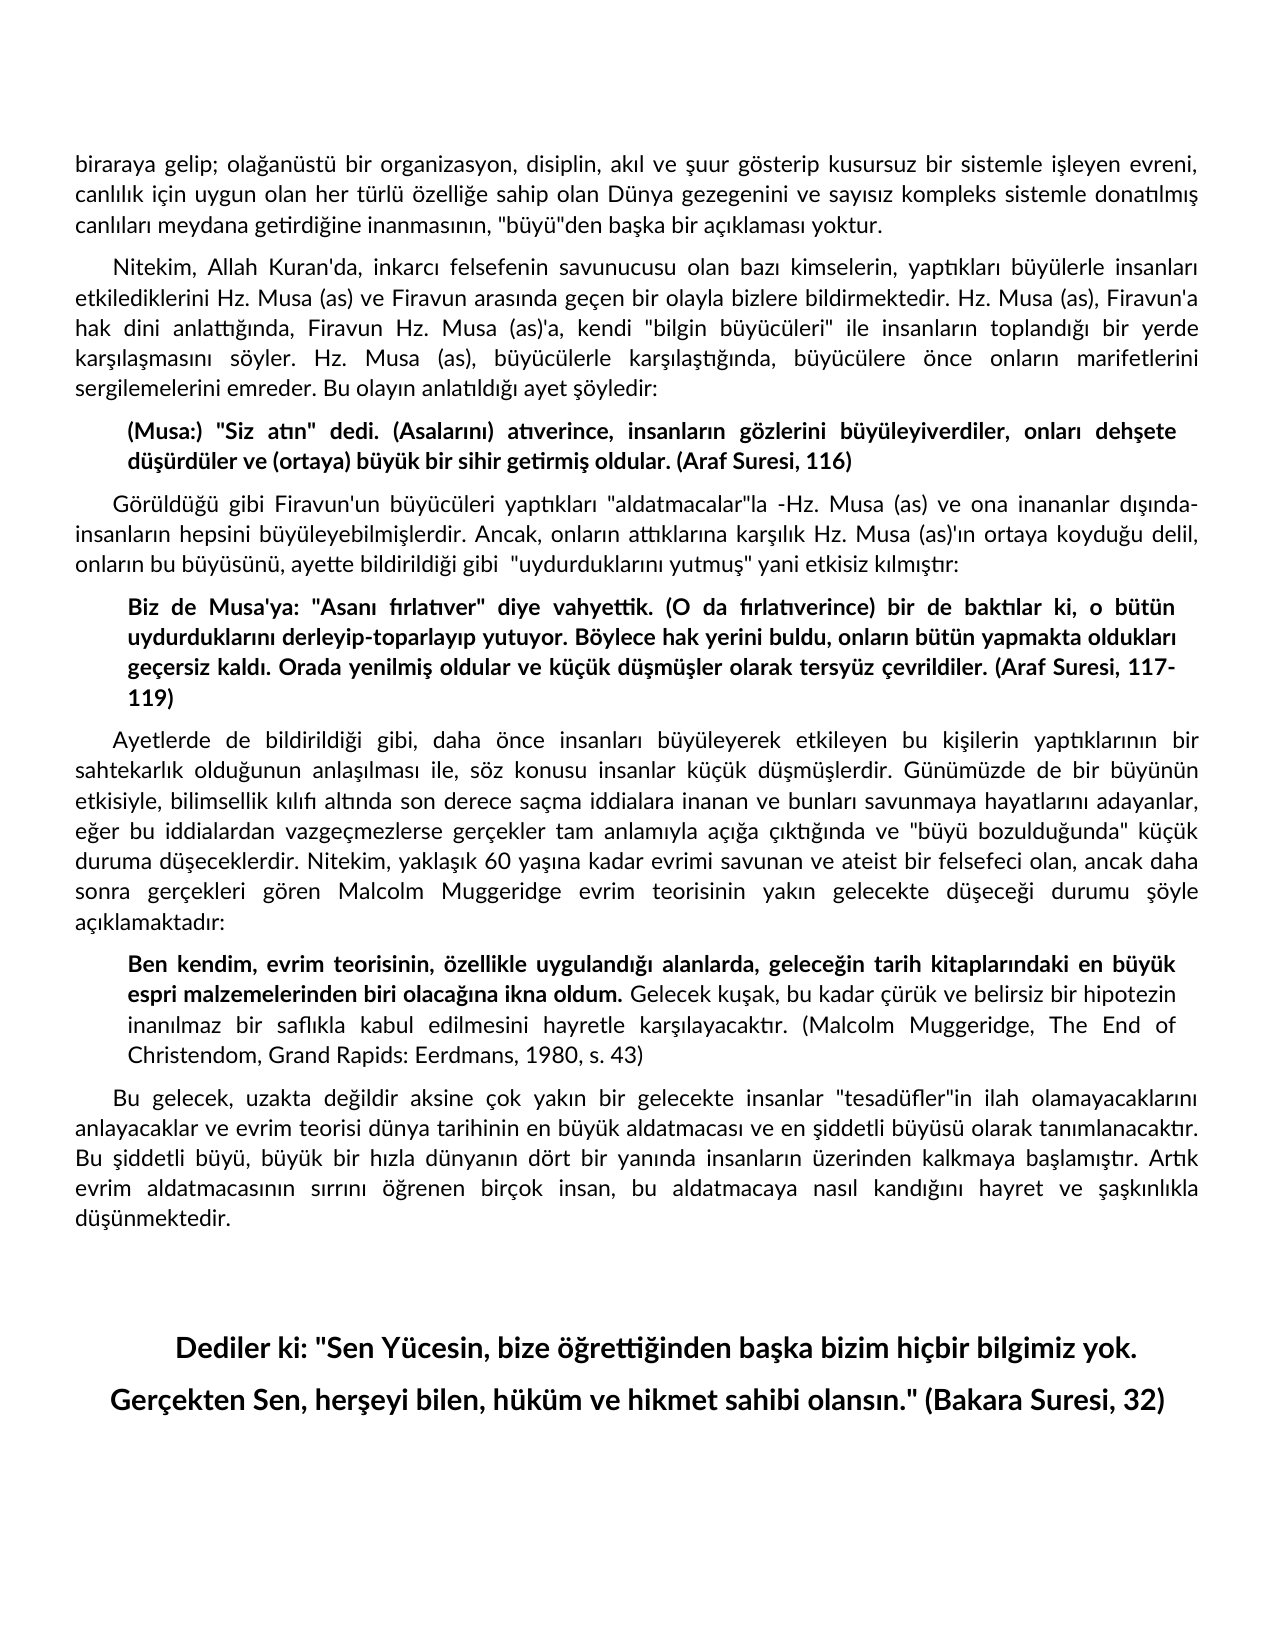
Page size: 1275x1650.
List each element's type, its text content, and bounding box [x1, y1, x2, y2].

text (Musa:) "Siz atın" dedi. (Asalarını) atıverince, insanların gözlerini büyüleyiverdiler, onları dehşete düşürdüler ve (ortaya) büyük bir sihir getirmiş oldular. (Araf Suresi, 116) [127, 417, 1177, 474]
text Ayetlerde de bildirildiği gibi, daha önce insanları büyüleyerek etkileyen bu kişilerin yaptıklarının bir sahtekarlık olduğunun anlaşılması ile, söz konusu insanlar küçük düşmüşlerdir. Günümüzde de bir büyünün etkisiyle, bilimsellik kılıfı altında son derece saçma iddialara inanan ve bunları savunmaya hayatlarını adayanlar, eğer bu iddialardan vazgeçmezlerse gerçekler tam anlamıyla açığa çıktığında ve "büyü bozulduğunda" küçük duruma düşeceklerdir. Nitekim, yaklaşık 60 yaşına kadar evrimi savunan ve ateist bir felsefeci olan, ancak daha sonra gerçekleri gören Malcolm Muggeridge evrim teorisinin yakın gelecekte düşeceği durumu şöyle açıklamaktadır: [75, 726, 1200, 935]
text Nitekim, Allah Kuran'da, inkarcı felsefenin savunucusu olan bazı kimselerin, yaptıkları büyülerle insanları etkilediklerini Hz. Musa (as) ve Firavun arasında geçen bir olayla bizlere bildirmektedir. Hz. Musa (as), Firavun'a hak dini anlattığında, Firavun Hz. Musa (as)'a, kendi "bilgin büyücüleri" ile insanların toplandığı bir yerde karşılaşmasını söyler. Hz. Musa (as), büyücülerle karşılaştığında, büyücülere önce onların marifetlerini sergilemelerini emreder. Bu olayın anlatıldığı ayet şöyledir: [75, 253, 1200, 401]
text Biz de Musa'ya: "Asanı fırlatıver" diye vahyettik. (O da fırlatıverince) bir de baktılar ki, o bütün uydurduklarını derleyip-toparlayıp yutuyor. Böylece hak yerini buldu, onların bütün yapmakta oldukları geçersiz kaldı. Orada yenilmiş oldular ve küçük düşmüşler olarak tersyüz çevrildiler. (Araf Suresi, 117-119) [127, 593, 1177, 711]
text biraraya gelip; olağanüstü bir organizasyon, disiplin, akıl ve şuur gösterip kusursuz bir sistemle işleyen evreni, canlılık için uygun olan her türlü özelliğe sahip olan Dünya gezegenini ve sayısız kompleks sistemle donatılmış canlıları meydana getirdiğine inanmasının, "büyü"den başka bir açıklaması yoktur. [75, 150, 1200, 238]
text Görüldüğü gibi Firavun'un büyücüleri yaptıkları "aldatmacalar"la -Hz. Musa (as) ve ona inananlar dışında- insanların hepsini büyüleyebilmişlerdir. Ancak, onların attıklarına karşılık Hz. Musa (as)'ın ortaya koyduğu delil, onların bu büyüsünü, ayette bildirildiği gibi "uydurduklarını yutmuş" yani etkisiz kılmıştır: [75, 489, 1200, 577]
text Dediler ki: "Sen Yücesin, bize öğrettiğinden başka bizim hiçbir bilgimiz yok. Gerçekten Sen, herşeyi bilen, hüküm ve hikmet sahibi olansın." (Bakara Suresi, 32) [75, 1329, 1200, 1417]
text Bu gelecek, uzakta değildir aksine çok yakın bir gelecekte insanlar "tesadüfler"in ilah olamayacaklarını anlayacaklar ve evrim teorisi dünya tarihinin en büyük aldatmacası ve en şiddetli büyüsü olarak tanımlanacaktır. Bu şiddetli büyü, büyük bir hızla dünyanın dört bir yanında insanların üzerinden kalkmaya başlamıştır. Artık evrim aldatmacasının sırrını öğrenen birçok insan, bu aldatmacaya nasıl kandığını hayret ve şaşkınlıkla düşünmektedir. [75, 1083, 1200, 1232]
text Ben kendim, evrim teorisinin, özellikle uygulandığı alanlarda, geleceğin tarih kitaplarındaki en büyük espri malzemelerinden biri olacağına ikna oldum. Gelecek kuşak, bu kadar çürük ve belirsiz bir hipotezin inanılmaz bir saflıkla kabul edilmesini hayretle karşılayacaktır. (Malcolm Muggeridge, The End of Christendom, Grand Rapids: Eerdmans, 1980, s. 43) [127, 950, 1177, 1068]
